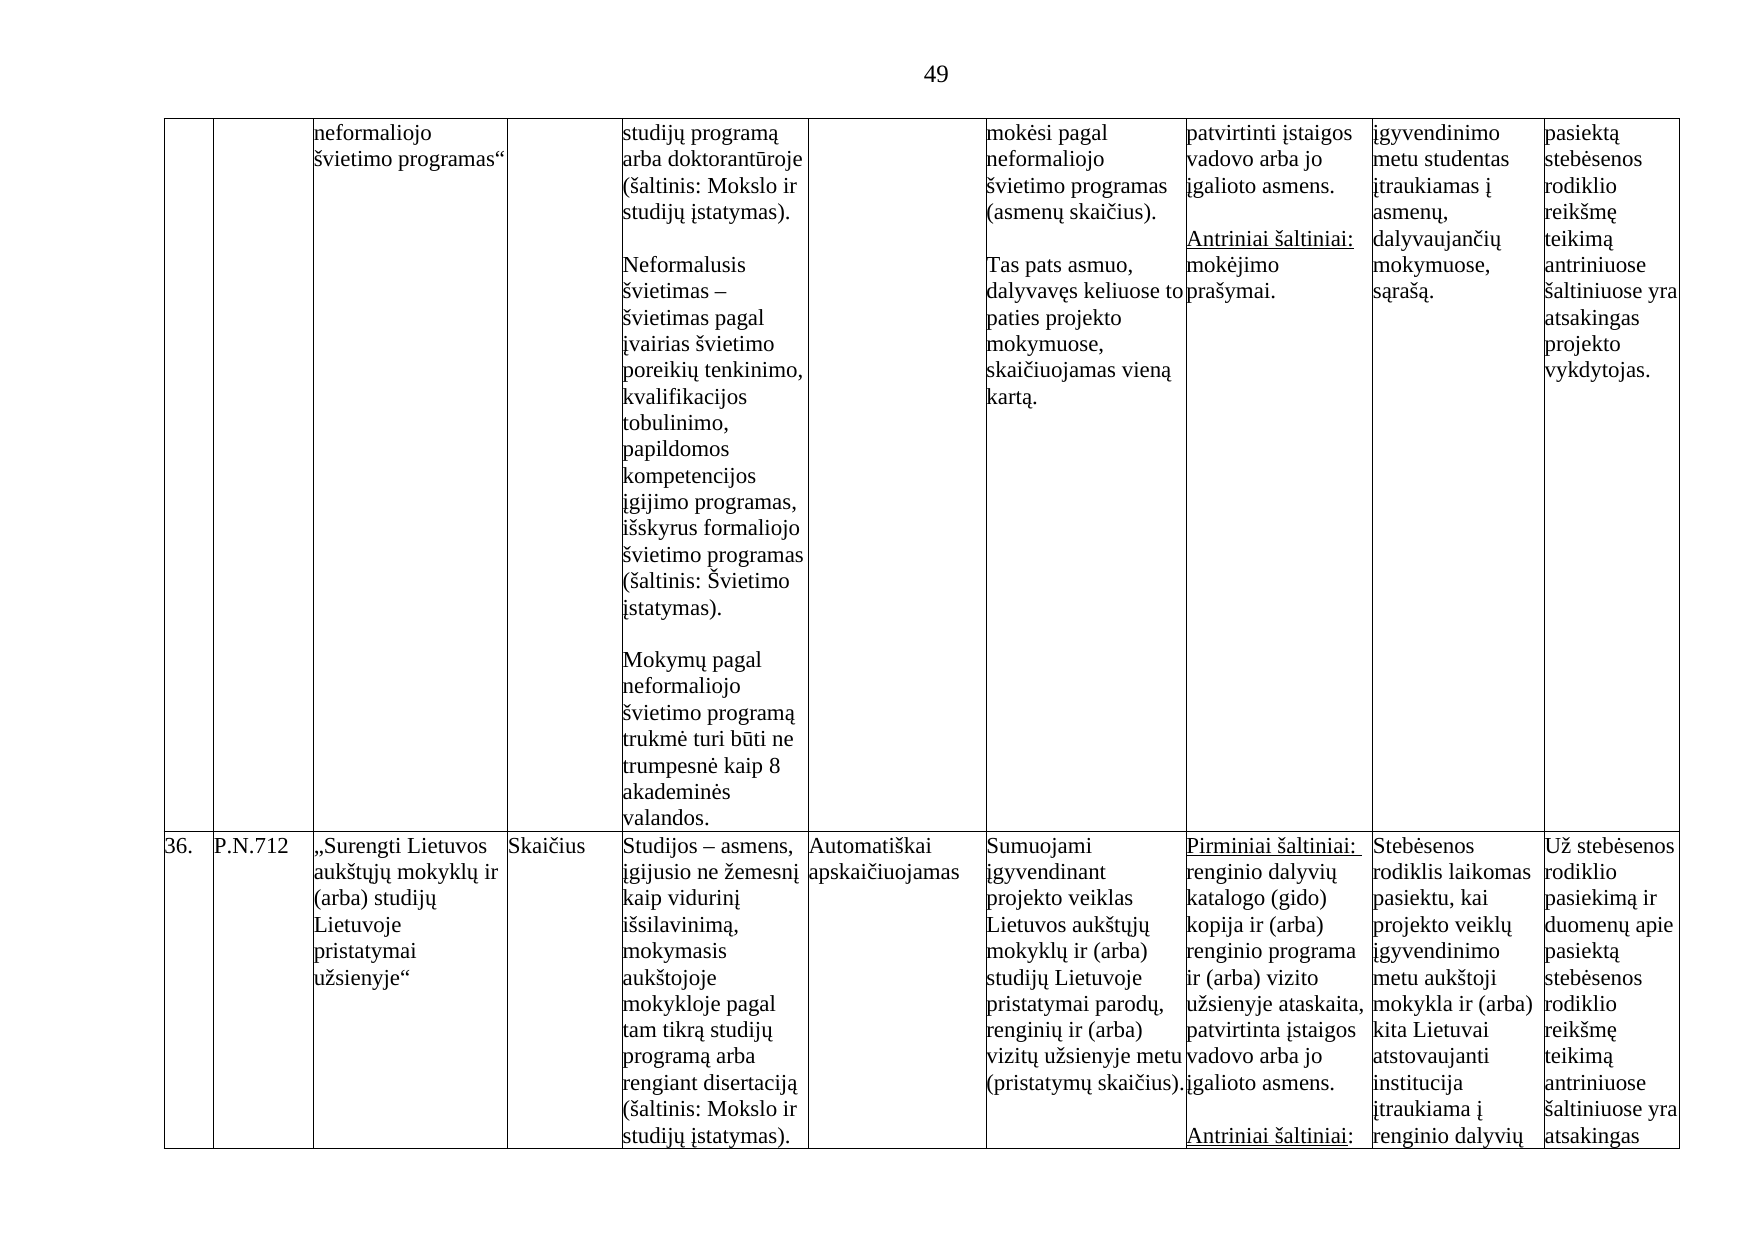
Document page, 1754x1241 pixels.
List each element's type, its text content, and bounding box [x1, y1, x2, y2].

table_cell „Surengti Lietuvos aukštųjų mokyklų ir (arba) studijų Lietuvoje pristatymai užsienyje“ [314, 832, 507, 1148]
table_cell 36. [165, 832, 213, 1148]
table_cell mokėsi pagal neformaliojo švietimo programas (asmenų skaičius). Tas pats asmuo, dalyvavęs keliuose to paties projekto mokymuose, skaičiuojamas vieną kartą. [987, 119, 1186, 831]
table_cell Sumuojami įgyvendinant projekto veiklas Lietuvos aukštųjų mokyklų ir (arba) studijų Lietuvoje pristatymai parodų, renginių ir (arba) vizitų užsienyje metu (pristatymų skaičius). [987, 832, 1186, 1148]
table_cell Stebėsenos rodiklis laikomas pasiektu, kai projekto veiklų įgyvendinimo metu aukštoji mokykla ir (arba) kita Lietuvai atstovaujanti institucija įtraukiama į renginio dalyvių [1373, 832, 1544, 1148]
table_cell studijų programą arba doktorantūroje (šaltinis: Mokslo ir studijų įstatymas). Neformalusis švietimas – švietimas pagal įvairias švietimo poreikių tenkinimo, kvalifikacijos tobulinimo, papildomos kompetencijos įgijimo programas, išskyrus formaliojo švietimo programas (šaltinis: Švietimo įstatymas). Mokymų pagal neformaliojo švietimo programą trukmė turi būti ne trumpesnė kaip 8 akademinės valandos. [623, 119, 808, 831]
table_cell įgyvendinimo metu studentas įtraukiamas į asmenų, dalyvaujančių mokymuose, sąrašą. [1373, 119, 1544, 831]
table_cell [165, 119, 213, 831]
table_cell patvirtinti įstaigos vadovo arba jo įgalioto asmens. Antriniai šaltiniai: mokėjimo prašymai. [1187, 119, 1372, 831]
table_cell [214, 119, 313, 831]
table_cell Studijos – asmens, įgijusio ne žemesnį kaip vidurinį išsilavinimą, mokymasis aukštojoje mokykloje pagal tam tikrą studijų programą arba rengiant disertaciją (šaltinis: Mokslo ir studijų įstatymas). [623, 832, 808, 1148]
table_cell Skaičius [508, 832, 622, 1148]
table_cell Pirminiai šaltiniai: renginio dalyvių katalogo (gido) kopija ir (arba) renginio programa ir (arba) vizito užsienyje ataskaita, patvirtinta įstaigos vadovo arba jo įgalioto asmens. Antriniai šaltiniai: [1187, 832, 1372, 1148]
table_cell [809, 119, 986, 831]
table_cell [508, 119, 622, 831]
table_cell Už stebėsenos rodiklio pasiekimą ir duomenų apie pasiektą stebėsenos rodiklio reikšmę teikimą antriniuose šaltiniuose yra atsakingas [1545, 832, 1679, 1148]
table_cell P.N.712 [214, 832, 313, 1148]
table_cell pasiektą stebėsenos rodiklio reikšmę teikimą antriniuose šaltiniuose yra atsakingas projekto vykdytojas. [1545, 119, 1679, 831]
table_cell Automatiškai apskaičiuojamas [809, 832, 986, 1148]
table_cell neformaliojo švietimo programas“ [314, 119, 507, 831]
